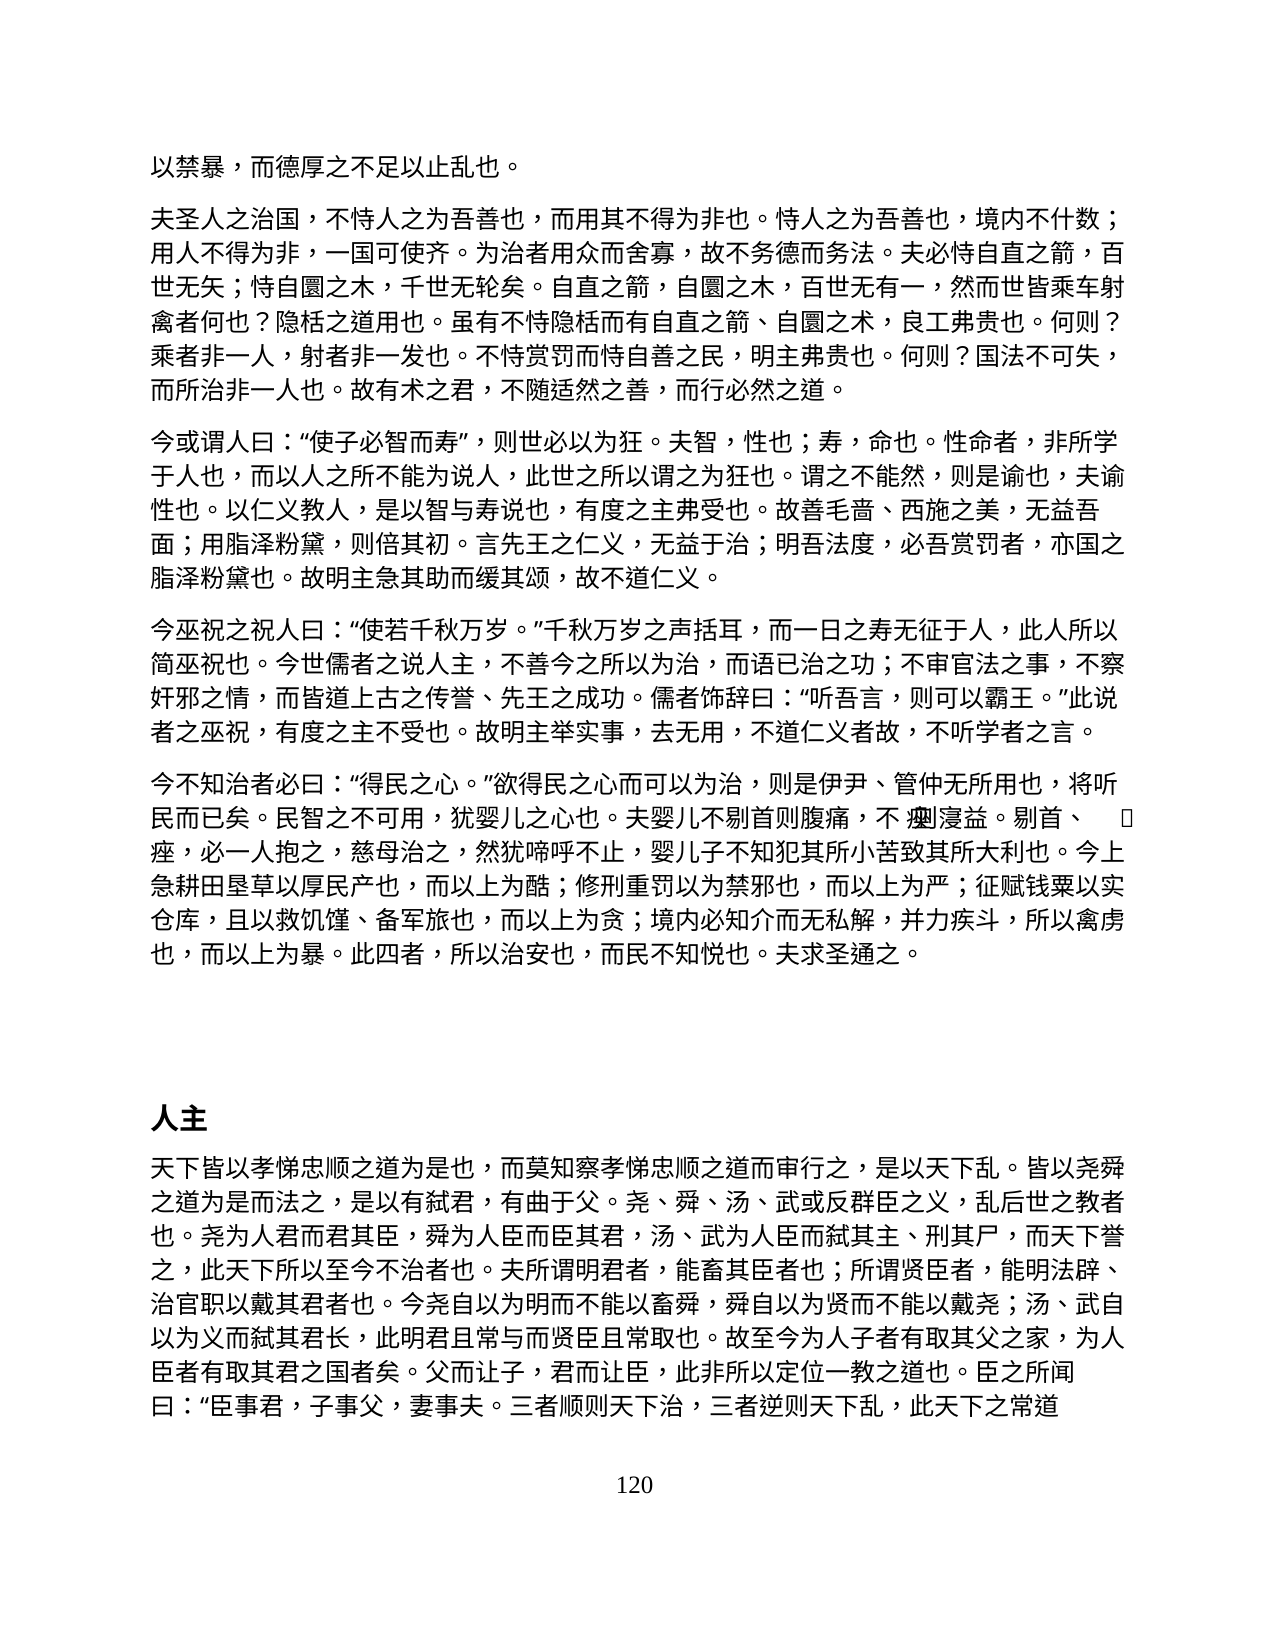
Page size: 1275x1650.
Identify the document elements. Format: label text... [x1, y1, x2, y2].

text 今巫祝之祝人曰：“使若千秋万岁。”千秋万岁之声括耳，而一日之寿无征于人，此人所以简巫祝也。今世儒者之说人主，不善今之所以为治，而语已治之功；不审官法之事，不察奸邪之情，而皆道上古之传誉、先王之成功。儒者饰辞曰：“听吾言，则可以霸王。”此说者之巫祝，有度之主不受也。故明主举实事，去无用，不道仁义者故，不听学者之言。 [150, 612, 1125, 749]
text 今不知治者必曰：“得民之心。”欲得民之心而可以为治，则是伊尹、管仲无所用也，将听民而已矣。民智之不可用，犹婴儿之心也。夫婴儿不剔首则腹痛，不  痤则寖益。剔首、  痤，必一人抱之，慈母治之，然犹啼呼不止，婴儿子不知犯其所小苦致其所大利也。今上急耕田垦草以厚民产也，而以上为酷；修刑重罚以为禁邪也，而以上为严；征赋钱粟以实仓库，且以救饥馑、备军旅也，而以上为贪；境内必知介而无私解，并力疾斗，所以禽虏也，而以上为暴。此四者，所以治安也，而民不知悦也。夫求圣通之。 [150, 767, 1125, 971]
subtitle 人主 [150, 1098, 1125, 1138]
text 天下皆以孝悌忠顺之道为是也，而莫知察孝悌忠顺之道而审行之，是以天下乱。皆以尧舜之道为是而法之，是以有弑君，有曲于父。尧、舜、汤、武或反群臣之义，乱后世之教者也。尧为人君而君其臣，舜为人臣而臣其君，汤、武为人臣而弑其主、刑其尸，而天下誉之，此天下所以至今不治者也。夫所谓明君者，能畜其臣者也；所谓贤臣者，能明法辟、治官职以戴其君者也。今尧自以为明而不能以畜舜，舜自以为贤而不能以戴尧；汤、武自以为义而弑其君长，此明君且常与而贤臣且常取也。故至今为人子者有取其父之家，为人臣者有取其君之国者矣。父而让子，君而让臣，此非所以定位一教之道也。臣之所闻曰：“臣事君，子事父，妻事夫。三者顺则天下治，三者逆则天下乱，此天下之常道 [150, 1151, 1125, 1423]
text 以禁暴，而德厚之不足以止乱也。 [150, 150, 1125, 184]
text 今或谓人曰：“使子必智而寿”，则世必以为狂。夫智，性也；寿，命也。性命者，非所学于人也，而以人之所不能为说人，此世之所以谓之为狂也。谓之不能然，则是谕也，夫谕性也。以仁义教人，是以智与寿说也，有度之主弗受也。故善毛啬、西施之美，无益吾面；用脂泽粉黛，则倍其初。言先王之仁义，无益于治；明吾法度，必吾赏罚者，亦国之脂泽粉黛也。故明主急其助而缓其颂，故不道仁义。 [150, 424, 1125, 594]
text 夫圣人之治国，不恃人之为吾善也，而用其不得为非也。恃人之为吾善也，境内不什数；用人不得为非，一国可使齐。为治者用众而舍寡，故不务德而务法。夫必恃自直之箭，百世无矢；恃自圜之木，千世无轮矣。自直之箭，自圜之木，百世无有一，然而世皆乘车射禽者何也？隐栝之道用也。虽有不恃隐栝而有自直之箭、自圜之术，良工弗贵也。何则？乘者非一人，射者非一发也。不恃赏罚而恃自善之民，明主弗贵也。何则？国法不可失，而所治非一人也。故有术之君，不随适然之善，而行必然之道。 [150, 202, 1125, 406]
